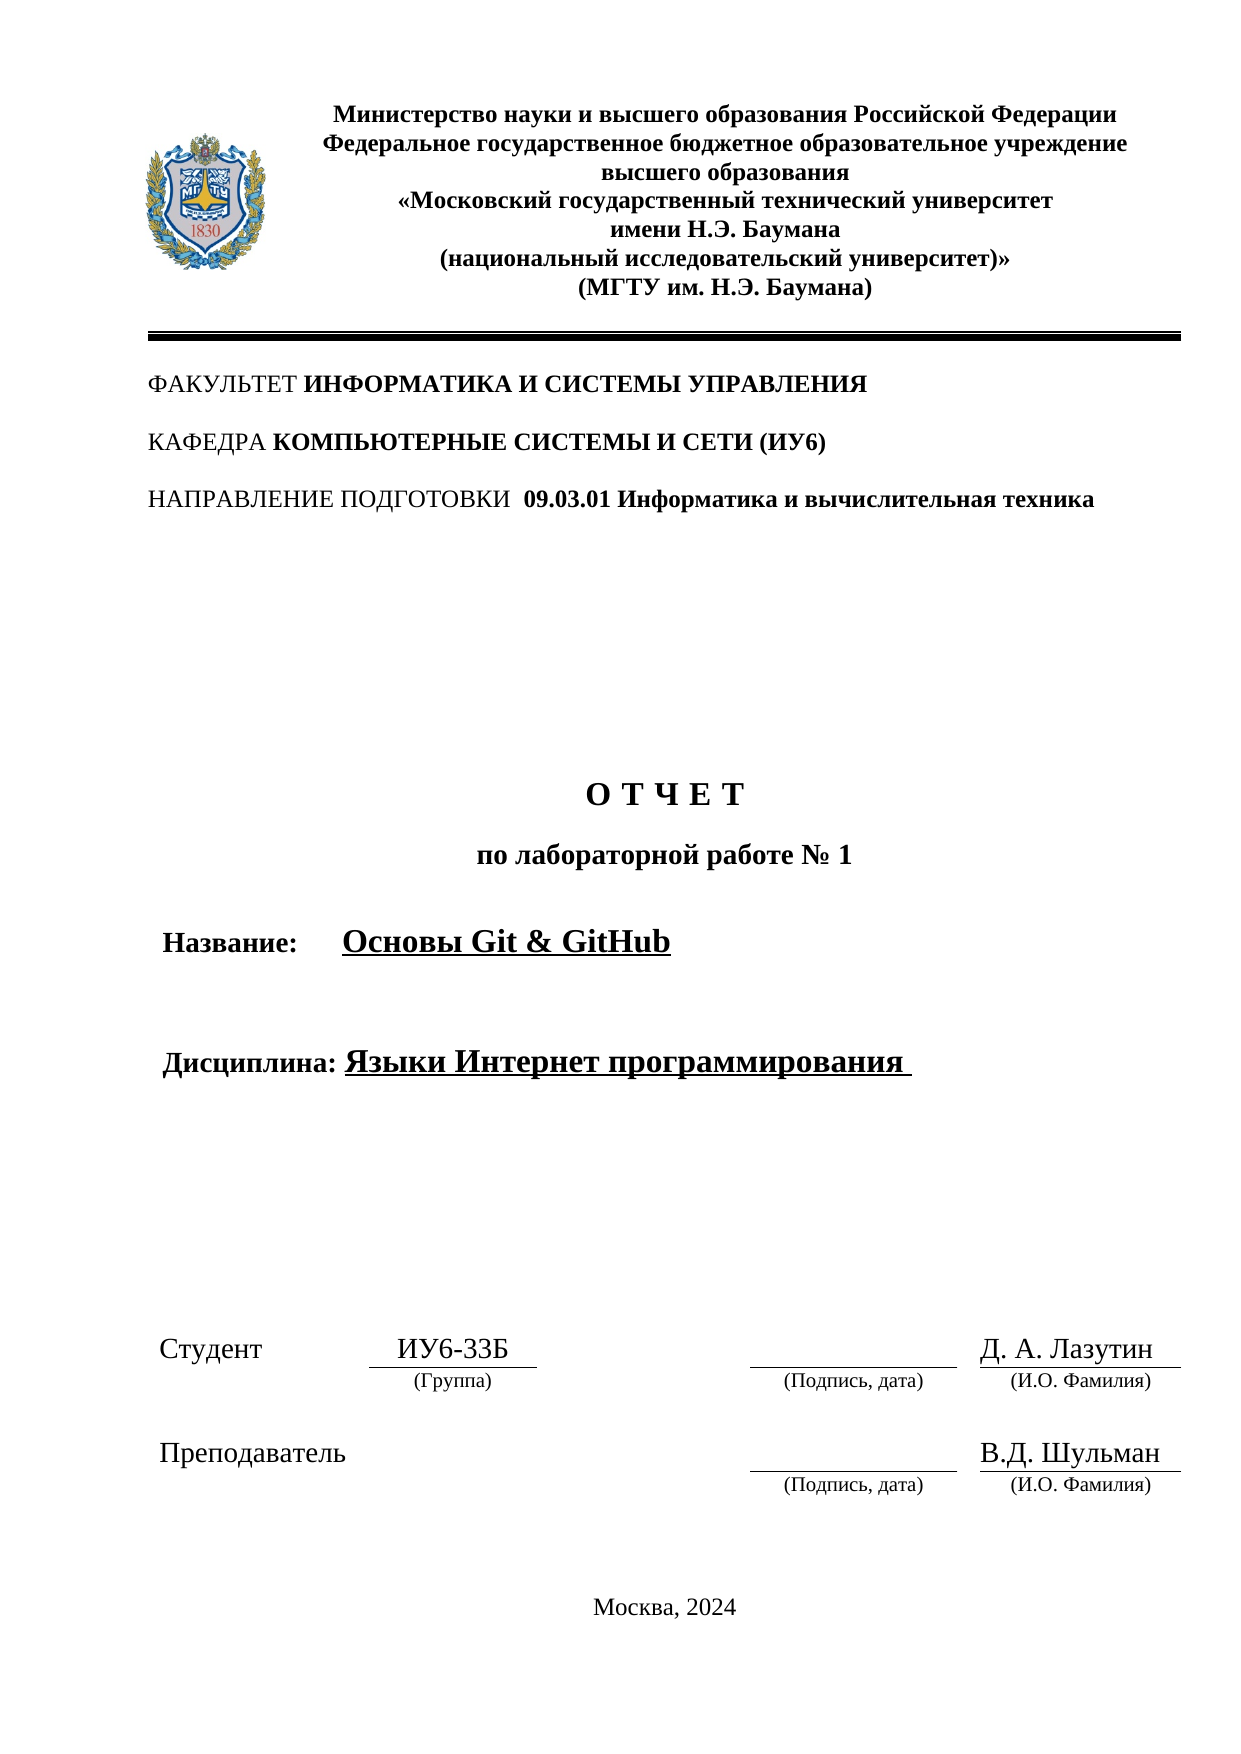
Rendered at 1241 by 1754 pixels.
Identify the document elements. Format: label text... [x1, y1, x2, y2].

table_cell [738, 1402, 969, 1435]
text ФАКУЛЬТЕТ Информатика и системы управления [148, 369, 1181, 398]
text Москва, 2024 [148, 1592, 1181, 1621]
table_cell [357, 1472, 548, 1506]
table_cell [969, 1402, 1193, 1435]
table_cell Преподаватель [148, 1435, 357, 1472]
subtitle Отчет [148, 774, 1181, 812]
table_header ИУ6-33Б [357, 1331, 548, 1368]
text Название: Основы Git & GitHub [162, 921, 1181, 959]
subtitle по лабораторной работе № 1 [148, 837, 1181, 871]
table_header Министерство науки и высшего образования Российской Федерации Федеральное государственное бюджетное образовательное учреждение высшего образования «Московский государственный технический университет имени Н.Э. Баумана (национальный исследовательский университет)» (МГТУ им. Н.Э. Баумана) [284, 99, 1166, 300]
table_cell [548, 1368, 738, 1402]
text НАПРАВЛЕНИЕ ПОДГОТОВКИ 09.03.01 Информатика и вычислительная техника [148, 484, 1181, 513]
table_header Студент [148, 1331, 357, 1368]
text Дисциплина: Языки Интернет программирования [162, 1041, 1181, 1079]
table_header [548, 1331, 738, 1368]
table_cell (И.О. Фамилия) [969, 1368, 1193, 1402]
table_cell (И.О. Фамилия) [969, 1472, 1193, 1506]
table_cell [548, 1472, 738, 1506]
table_cell (Подпись, дата) [738, 1368, 969, 1402]
picture [145, 133, 266, 270]
table_cell [148, 1472, 357, 1506]
table_cell [357, 1435, 548, 1472]
text КАФЕДРА Компьютерные системы и сети (ИУ6) [148, 427, 1181, 456]
table_cell [357, 1402, 548, 1435]
table_cell [738, 1435, 969, 1472]
table_cell [148, 1368, 357, 1402]
table_cell (Группа) [357, 1368, 548, 1402]
table_cell [548, 1402, 738, 1435]
table_cell (Подпись, дата) [738, 1472, 969, 1506]
table_cell [148, 1402, 357, 1435]
table_header [136, 99, 284, 300]
table_header [738, 1331, 969, 1368]
table_cell В.Д. Шульман [969, 1435, 1193, 1472]
table_header Д. А. Лазутин [969, 1331, 1193, 1368]
table_cell [548, 1435, 738, 1472]
